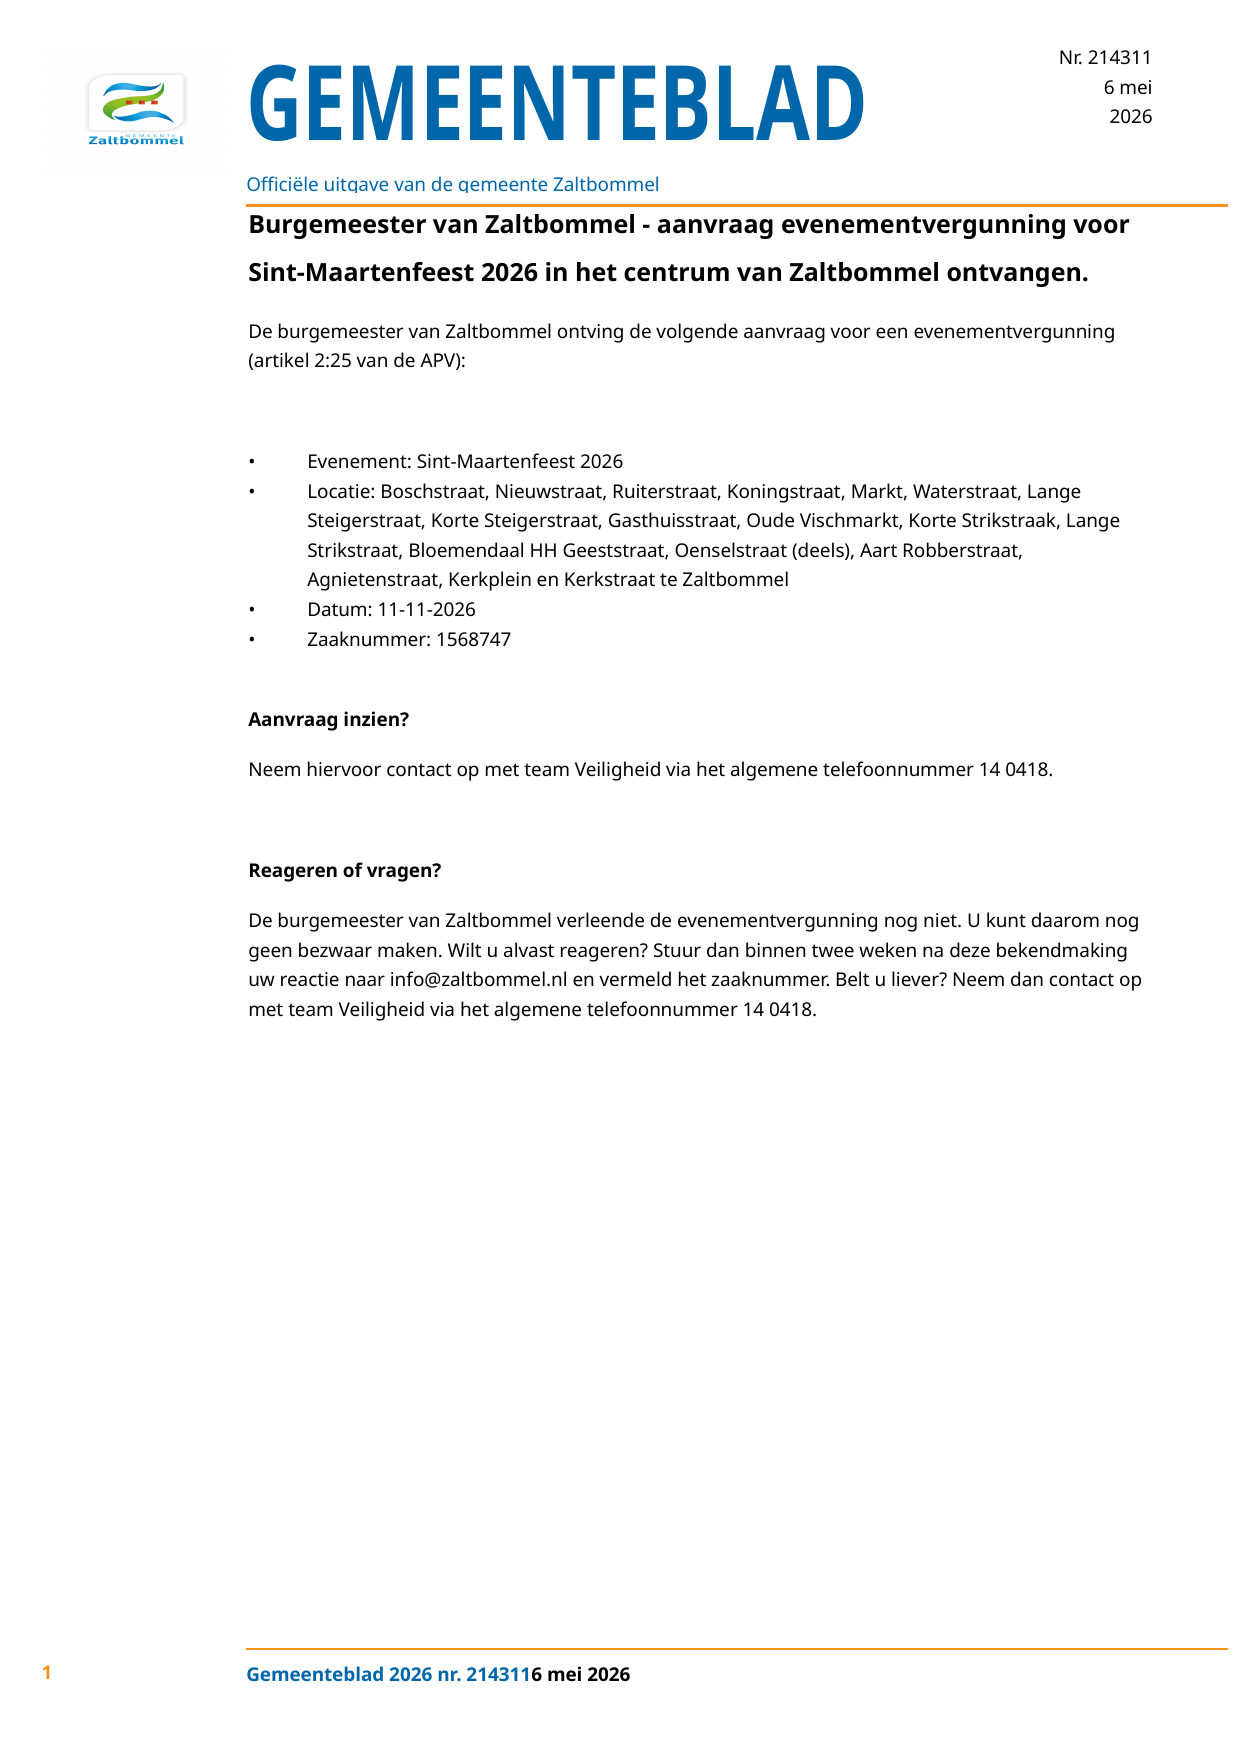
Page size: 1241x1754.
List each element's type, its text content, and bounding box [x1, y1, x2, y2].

list Datum: 11-11-2026 [248, 596, 1152, 622]
text De burgemeester van Zaltbommel verleende de evenementvergunning nog niet. U kunt daarom nog geen bezwaar maken. Wilt u alvast reageren? Stuur dan binnen twee weken na deze bekendmaking uw reactie naar info@zaltbommel.nl en vermeld het zaaknummer. Belt u liever? Neem dan contact op met team Veiligheid via het algemene telefoonnummer 14 0418. [248, 907, 1152, 1022]
text Burgemeester van Zaltbommel - aanvraag evenementvergunning voor Sint-Maartenfeest 2026 in het centrum van Zaltbommel ontvangen. [248, 207, 1152, 288]
text De burgemeester van Zaltbommel ontving de volgende aanvraag voor een evenementvergunning (artikel 2:25 van de APV): [248, 318, 1152, 373]
list Zaaknummer: 1568747 [248, 626, 1152, 652]
list Locatie: Boschstraat, Nieuwstraat, Ruiterstraat, Koningstraat, Markt, Waterstraat, Lange Steigerstraat, Korte Steigerstraat, Gasthuisstraat, Oude Vischmarkt, Korte Strikstraak, Lange Strikstraat, Bloemendaal HH Geeststraat, Oenselstraat (deels), Aart Robberstraat, Agnietenstraat, Kerkplein en Kerkstraat te Zaltbommel [248, 478, 1152, 592]
text Neem hiervoor contact op met team Veiligheid via het algemene telefoonnummer 14 0418. [248, 756, 1152, 782]
text Aanvraag inzien? [248, 706, 1152, 732]
picture [41, 47, 231, 172]
list Evenement: Sint-Maartenfeest 2026 [248, 448, 1152, 474]
text Reageren of vragen? [248, 857, 1152, 883]
